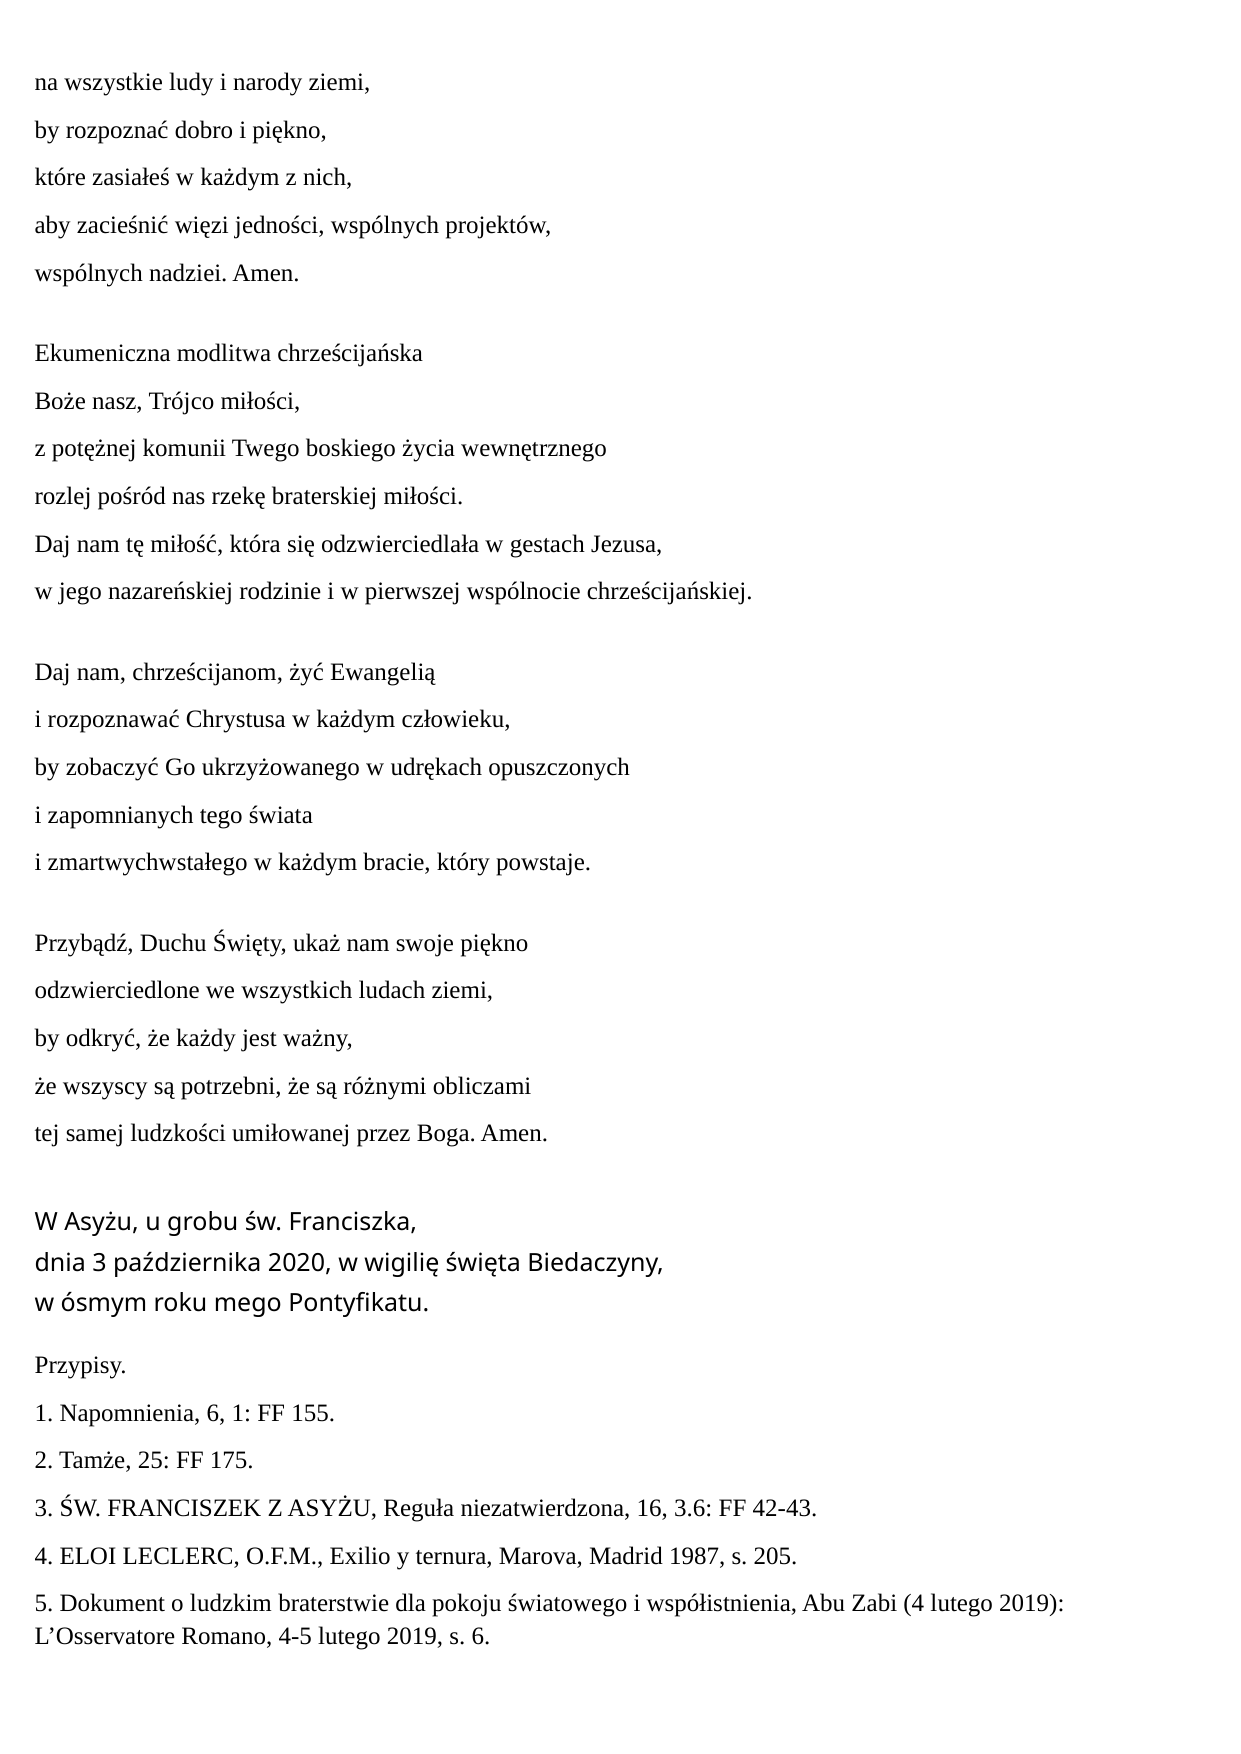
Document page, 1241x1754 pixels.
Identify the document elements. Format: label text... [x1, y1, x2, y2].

text 4. ELOI LECLERC, O.F.M., Exilio y ternura, Marova, Madrid 1987, s. 205. [34, 1541, 1203, 1569]
text i zmartwychwstałego w każdym bracie, który powstaje. [34, 847, 1203, 876]
text odzwierciedlone we wszystkich ludach ziemi, [34, 976, 1203, 1004]
text Daj nam, chrześcijanom, żyć Ewangelią [34, 624, 1203, 686]
text wspólnych nadziei. Amen. [34, 258, 1203, 286]
text 2. Tamże, 25: FF 175. [34, 1446, 1203, 1474]
text aby zacieśnić więzi jedności, wspólnych projektów, [34, 210, 1203, 239]
text że wszyscy są potrzebni, że są różnymi obliczami [34, 1071, 1203, 1099]
text i zapomnianych tego świata [34, 800, 1203, 828]
text Ekumeniczna modlitwa chrześcijańska [34, 305, 1203, 367]
text z potężnej komunii Twego boskiego życia wewnętrznego [34, 433, 1203, 462]
text w jego nazareńskiej rodzinie i w pierwszej wspólnocie chrześcijańskiej. [34, 576, 1203, 605]
text by zobaczyć Go ukrzyżowanego w udrękach opuszczonych [34, 752, 1203, 781]
text i rozpoznawać Chrystusa w każdym człowieku, [34, 704, 1203, 733]
text na wszystkie ludy i narody ziemi, [34, 67, 1203, 96]
text by odkryć, że każdy jest ważny, [34, 1023, 1203, 1052]
text by rozpoznać dobro i piękno, [34, 115, 1203, 143]
text Daj nam tę miłość, która się odzwierciedlała w gestach Jezusa, [34, 529, 1203, 557]
text Boże nasz, Trójco miłości, [34, 386, 1203, 414]
text rozlej pośród nas rzekę braterskiej miłości. [34, 481, 1203, 510]
text W Asyżu, u grobu św. Franciszka, dnia 3 października 2020, w wigilię święta Biedaczyny, w ósmym roku mego Pontyfikatu. [34, 1197, 1203, 1319]
text 3. ŚW. FRANCISZEK Z ASYŻU, Reguła niezatwierdzona, 16, 3.6: FF 42-43. [34, 1493, 1203, 1522]
text Przypisy. [34, 1350, 1203, 1379]
text Przybądź, Duchu Święty, ukaż nam swoje piękno [34, 895, 1203, 957]
text 1. Napomnienia, 6, 1: FF 155. [34, 1398, 1203, 1427]
text które zasiałeś w każdym z nich, [34, 162, 1203, 191]
text tej samej ludzkości umiłowanej przez Boga. Amen. [34, 1118, 1203, 1147]
text 5. Dokument o ludzkim braterstwie dla pokoju światowego i współistnienia, Abu Zabi (4 lutego 2019): L’Osservatore Romano, 4-5 lutego 2019, s. 6. [34, 1588, 1203, 1650]
